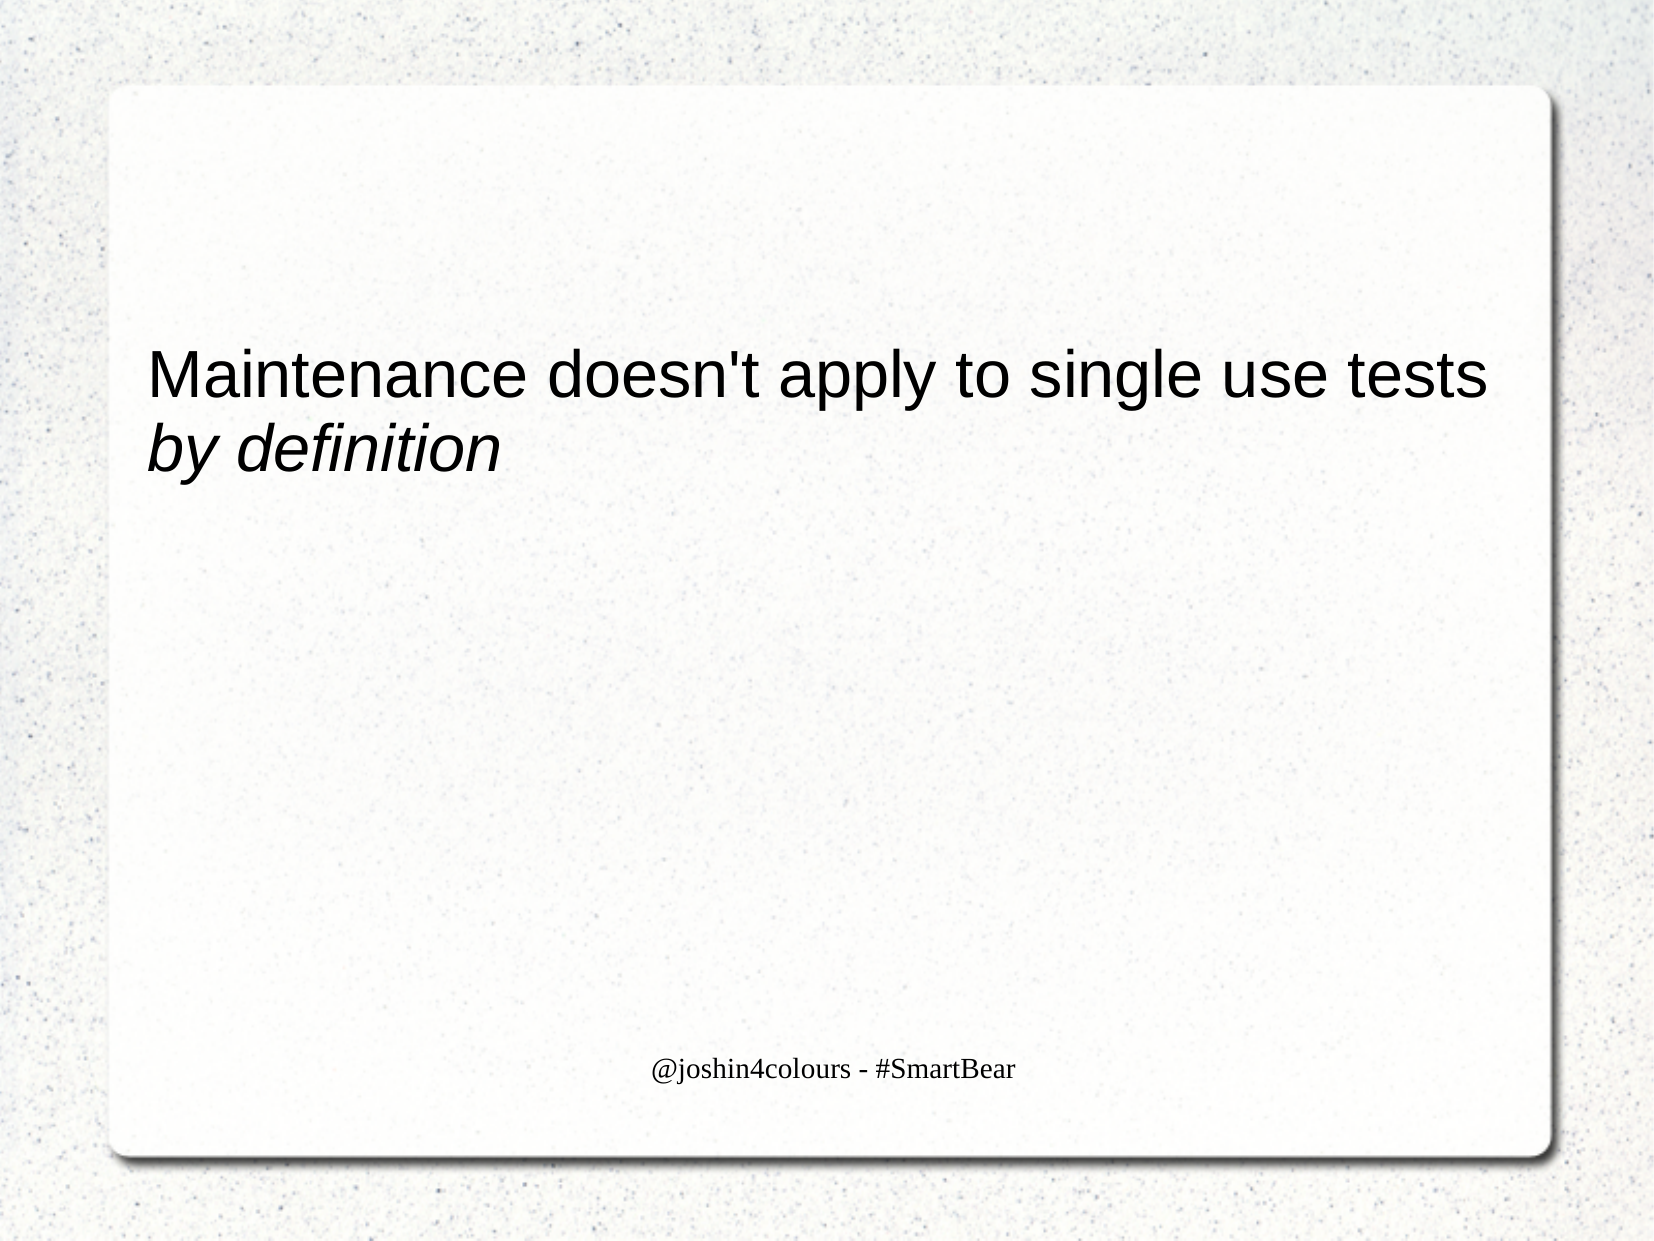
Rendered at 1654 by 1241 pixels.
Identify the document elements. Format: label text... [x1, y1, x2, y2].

subtitle Maintenance doesn't apply to single use tests by definition [147, 336, 1506, 987]
picture [0, 0, 1654, 1241]
